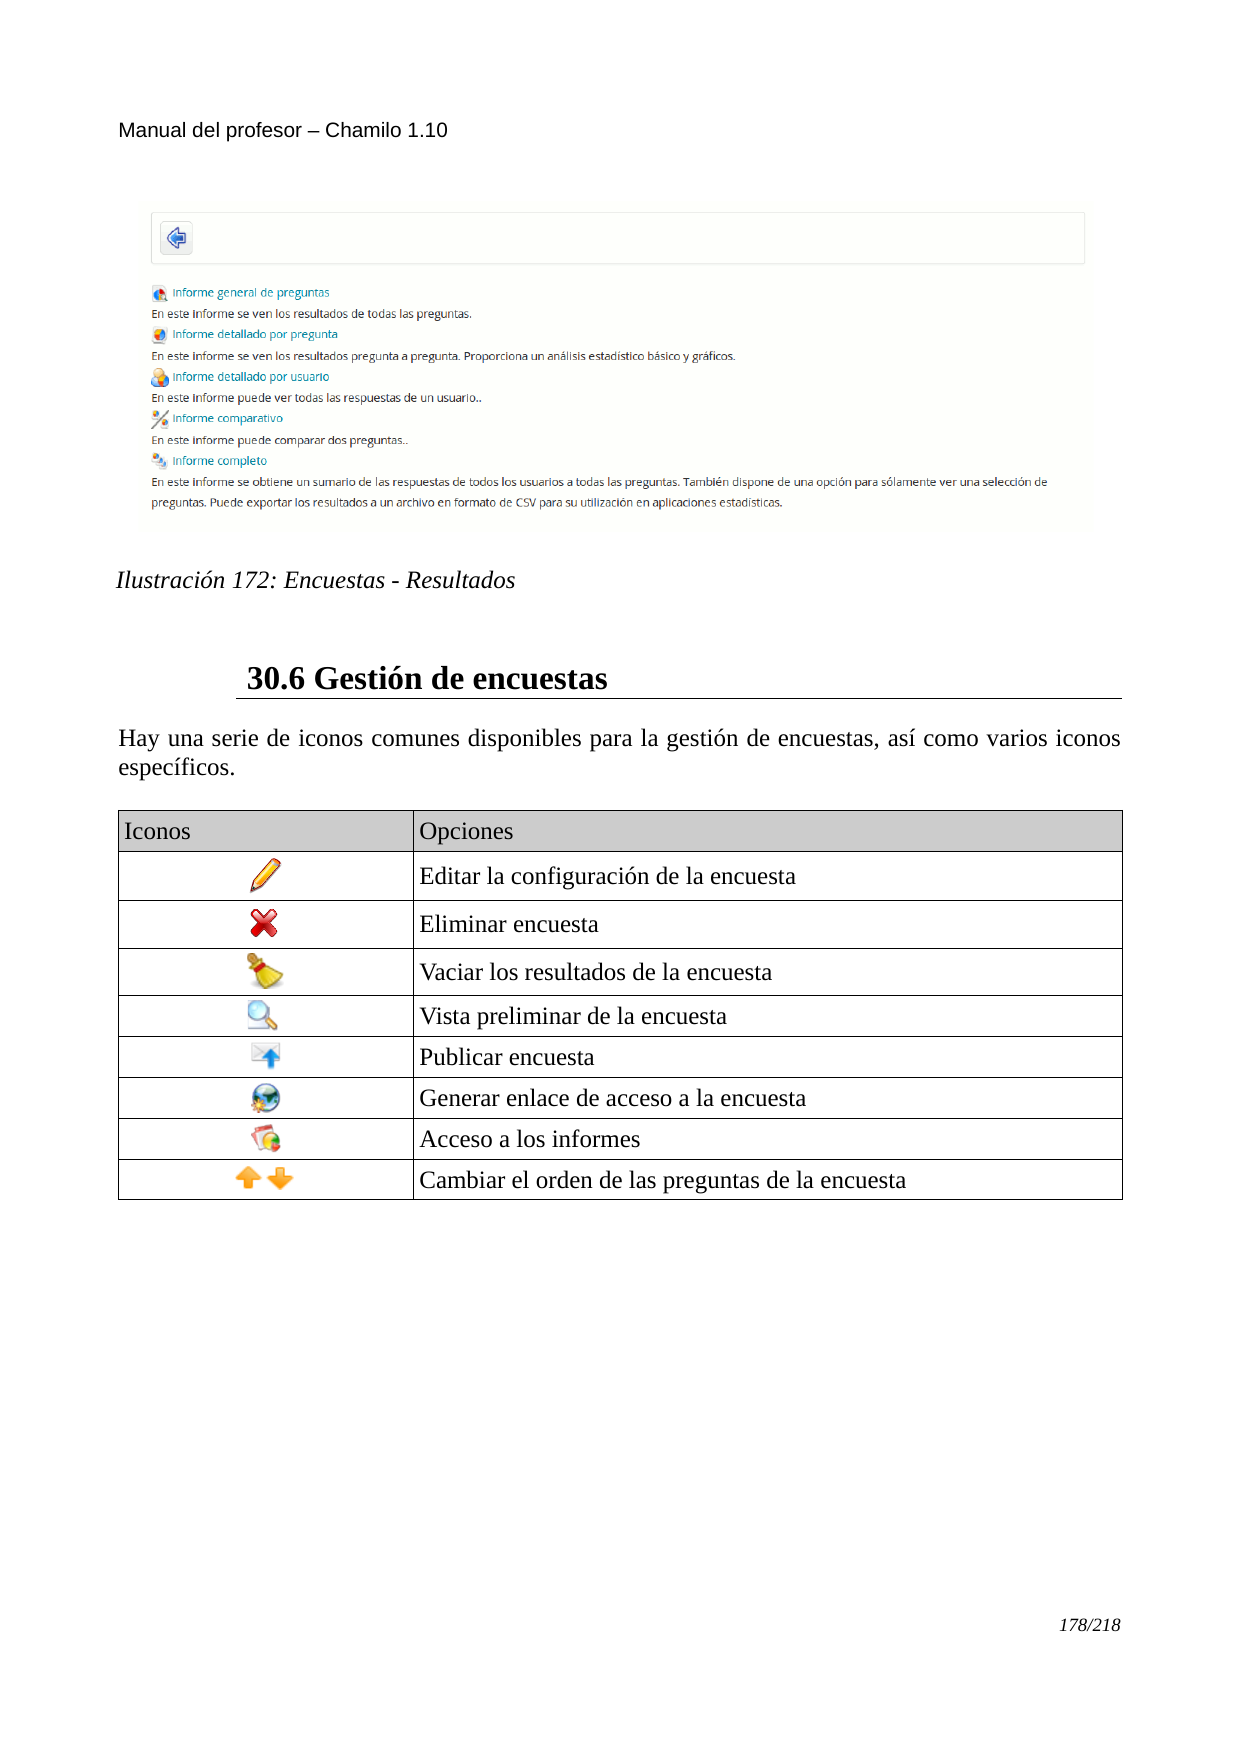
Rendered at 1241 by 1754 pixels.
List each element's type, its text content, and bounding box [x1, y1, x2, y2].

table_cell Cambiar el orden de las preguntas de la encuesta [414, 1160, 1122, 1199]
picture [235, 1166, 297, 1190]
table_cell Publicar encuesta [414, 1037, 1122, 1077]
table_cell Vista preliminar de la encuesta [414, 996, 1122, 1036]
table_cell [119, 1160, 413, 1199]
table_cell [119, 852, 413, 900]
table_cell Generar enlace de acceso a la encuesta [414, 1078, 1122, 1118]
table_cell Eliminar encuesta [414, 901, 1122, 947]
picture [251, 1123, 281, 1154]
picture [251, 1082, 281, 1113]
picture [247, 953, 284, 989]
picture [138, 201, 1094, 532]
table_cell [119, 901, 413, 947]
table_header Opciones [414, 811, 1122, 851]
table_cell [119, 1119, 413, 1159]
picture [247, 1000, 278, 1031]
table_cell Acceso a los informes [414, 1119, 1122, 1159]
table_cell [119, 1078, 413, 1118]
picture [251, 1041, 281, 1072]
subtitle Gestión de encuestas [236, 658, 1122, 698]
table_cell [119, 949, 413, 995]
table_cell [119, 1037, 413, 1077]
text Ilustración 172: Encuestas - Resultados [116, 566, 1116, 594]
text Hay una serie de iconos comunes disponibles para la gestión de encuestas, así como varios iconos específicos. [118, 723, 1122, 781]
table_cell Vaciar los resultados de la encuesta [414, 949, 1122, 995]
table_cell [119, 996, 413, 1036]
table_header Iconos [119, 811, 413, 851]
table_cell Editar la configuración de la encuesta [414, 852, 1122, 900]
